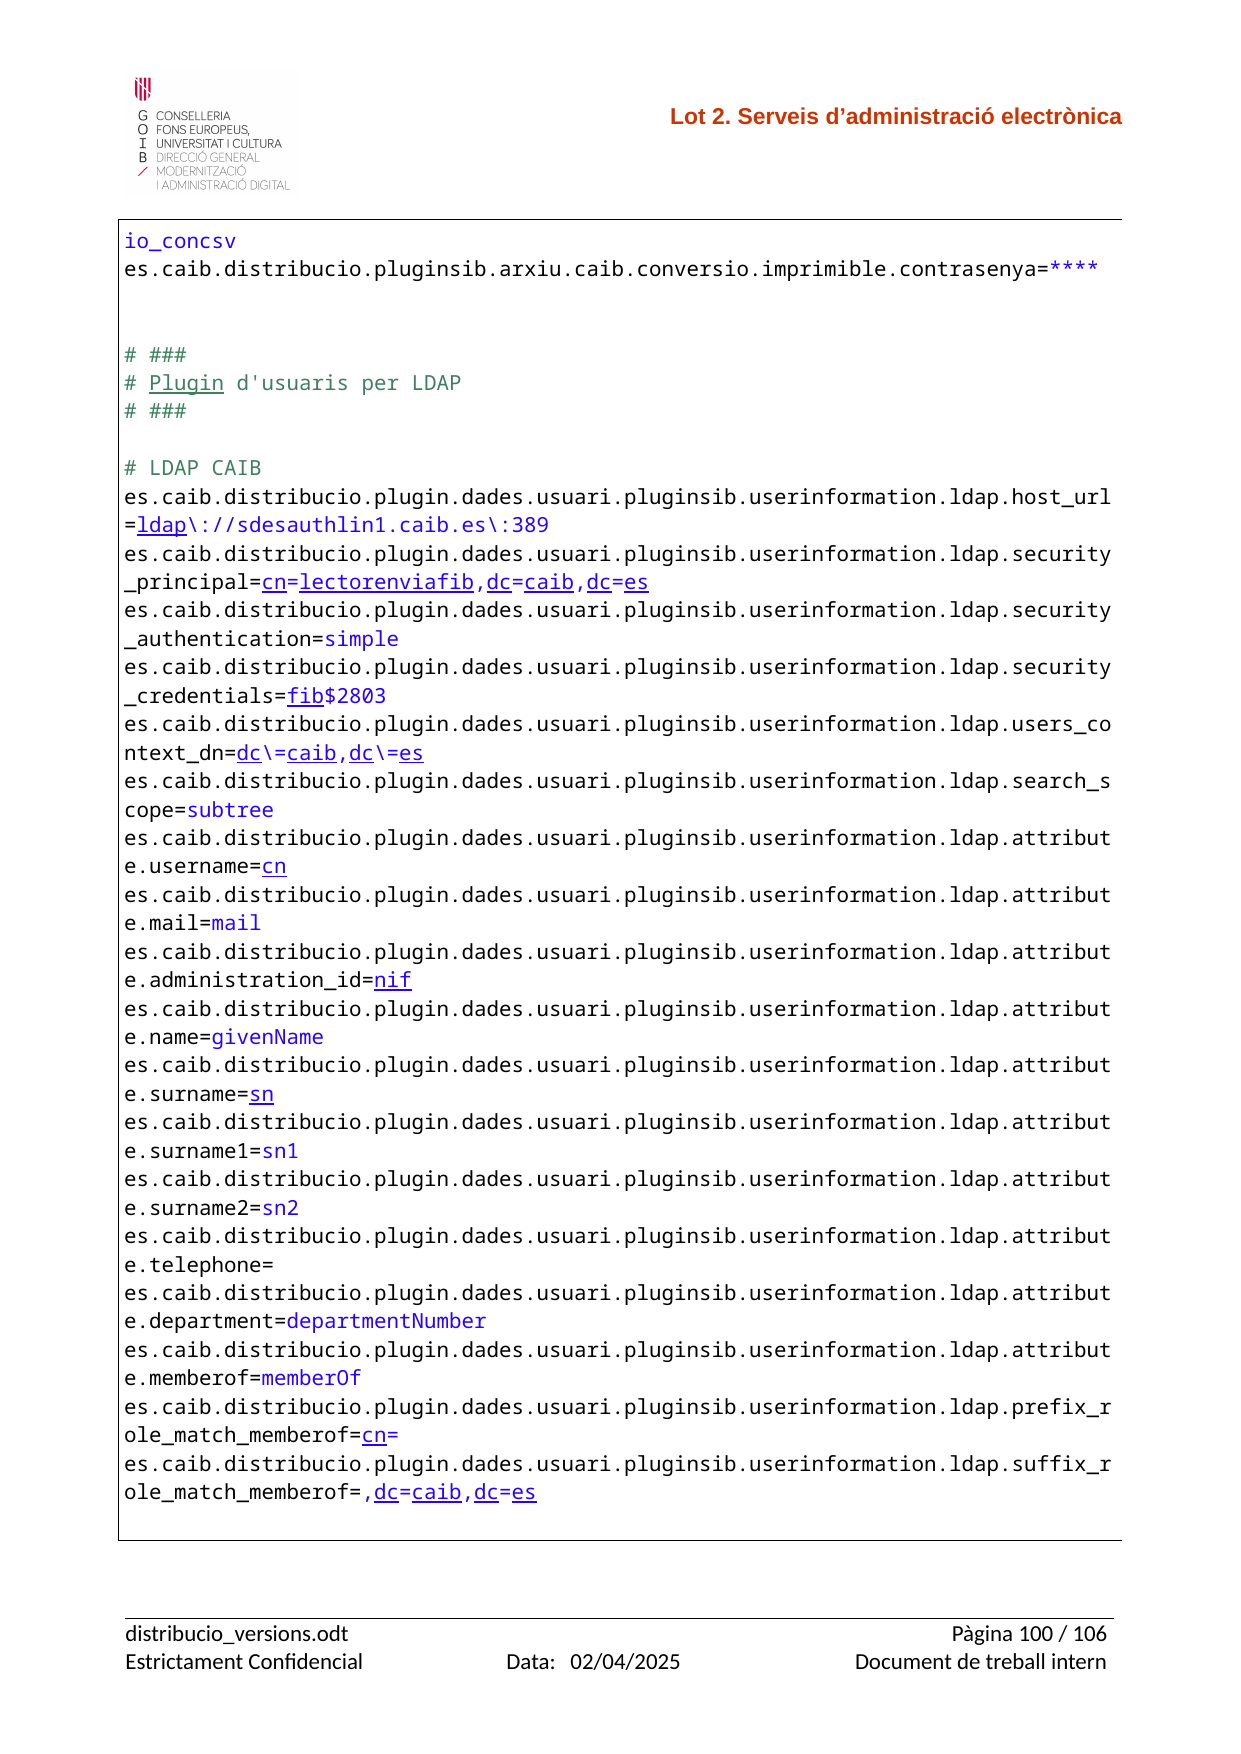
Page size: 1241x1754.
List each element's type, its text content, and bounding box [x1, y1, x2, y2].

table_header io_concsv es.caib.distribucio.pluginsib.arxiu.caib.conversio.imprimible.contrasenya=**** # ### # Plugin d'usuaris per LDAP # ### # LDAP CAIB es.caib.distribucio.plugin.dades.usuari.pluginsib.userinformation.ldap.host_url=ldap\://sdesauthlin1.caib.es\:389 es.caib.distribucio.plugin.dades.usuari.pluginsib.userinformation.ldap.security_principal=cn=lectorenviafib,dc=caib,dc=es es.caib.distribucio.plugin.dades.usuari.pluginsib.userinformation.ldap.security_authentication=simple es.caib.distribucio.plugin.dades.usuari.pluginsib.userinformation.ldap.security_credentials=fib$2803 es.caib.distribucio.plugin.dades.usuari.pluginsib.userinformation.ldap.users_context_dn=dc\=caib,dc\=es es.caib.distribucio.plugin.dades.usuari.pluginsib.userinformation.ldap.search_scope=subtree es.caib.distribucio.plugin.dades.usuari.pluginsib.userinformation.ldap.attribute.username=cn es.caib.distribucio.plugin.dades.usuari.pluginsib.userinformation.ldap.attribute.mail=mail es.caib.distribucio.plugin.dades.usuari.pluginsib.userinformation.ldap.attribute.administration_id=nif es.caib.distribucio.plugin.dades.usuari.pluginsib.userinformation.ldap.attribute.name=givenName es.caib.distribucio.plugin.dades.usuari.pluginsib.userinformation.ldap.attribute.surname=sn es.caib.distribucio.plugin.dades.usuari.pluginsib.userinformation.ldap.attribute.surname1=sn1 es.caib.distribucio.plugin.dades.usuari.pluginsib.userinformation.ldap.attribute.surname2=sn2 es.caib.distribucio.plugin.dades.usuari.pluginsib.userinformation.ldap.attribute.telephone= es.caib.distribucio.plugin.dades.usuari.pluginsib.userinformation.ldap.attribute.department=departmentNumber es.caib.distribucio.plugin.dades.usuari.pluginsib.userinformation.ldap.attribute.memberof=memberOf es.caib.distribucio.plugin.dades.usuari.pluginsib.userinformation.ldap.prefix_role_match_memberof=cn= es.caib.distribucio.plugin.dades.usuari.pluginsib.userinformation.ldap.suffix_role_match_memberof=,dc=caib,dc=es [119, 220, 1122, 1540]
picture [126, 70, 299, 197]
